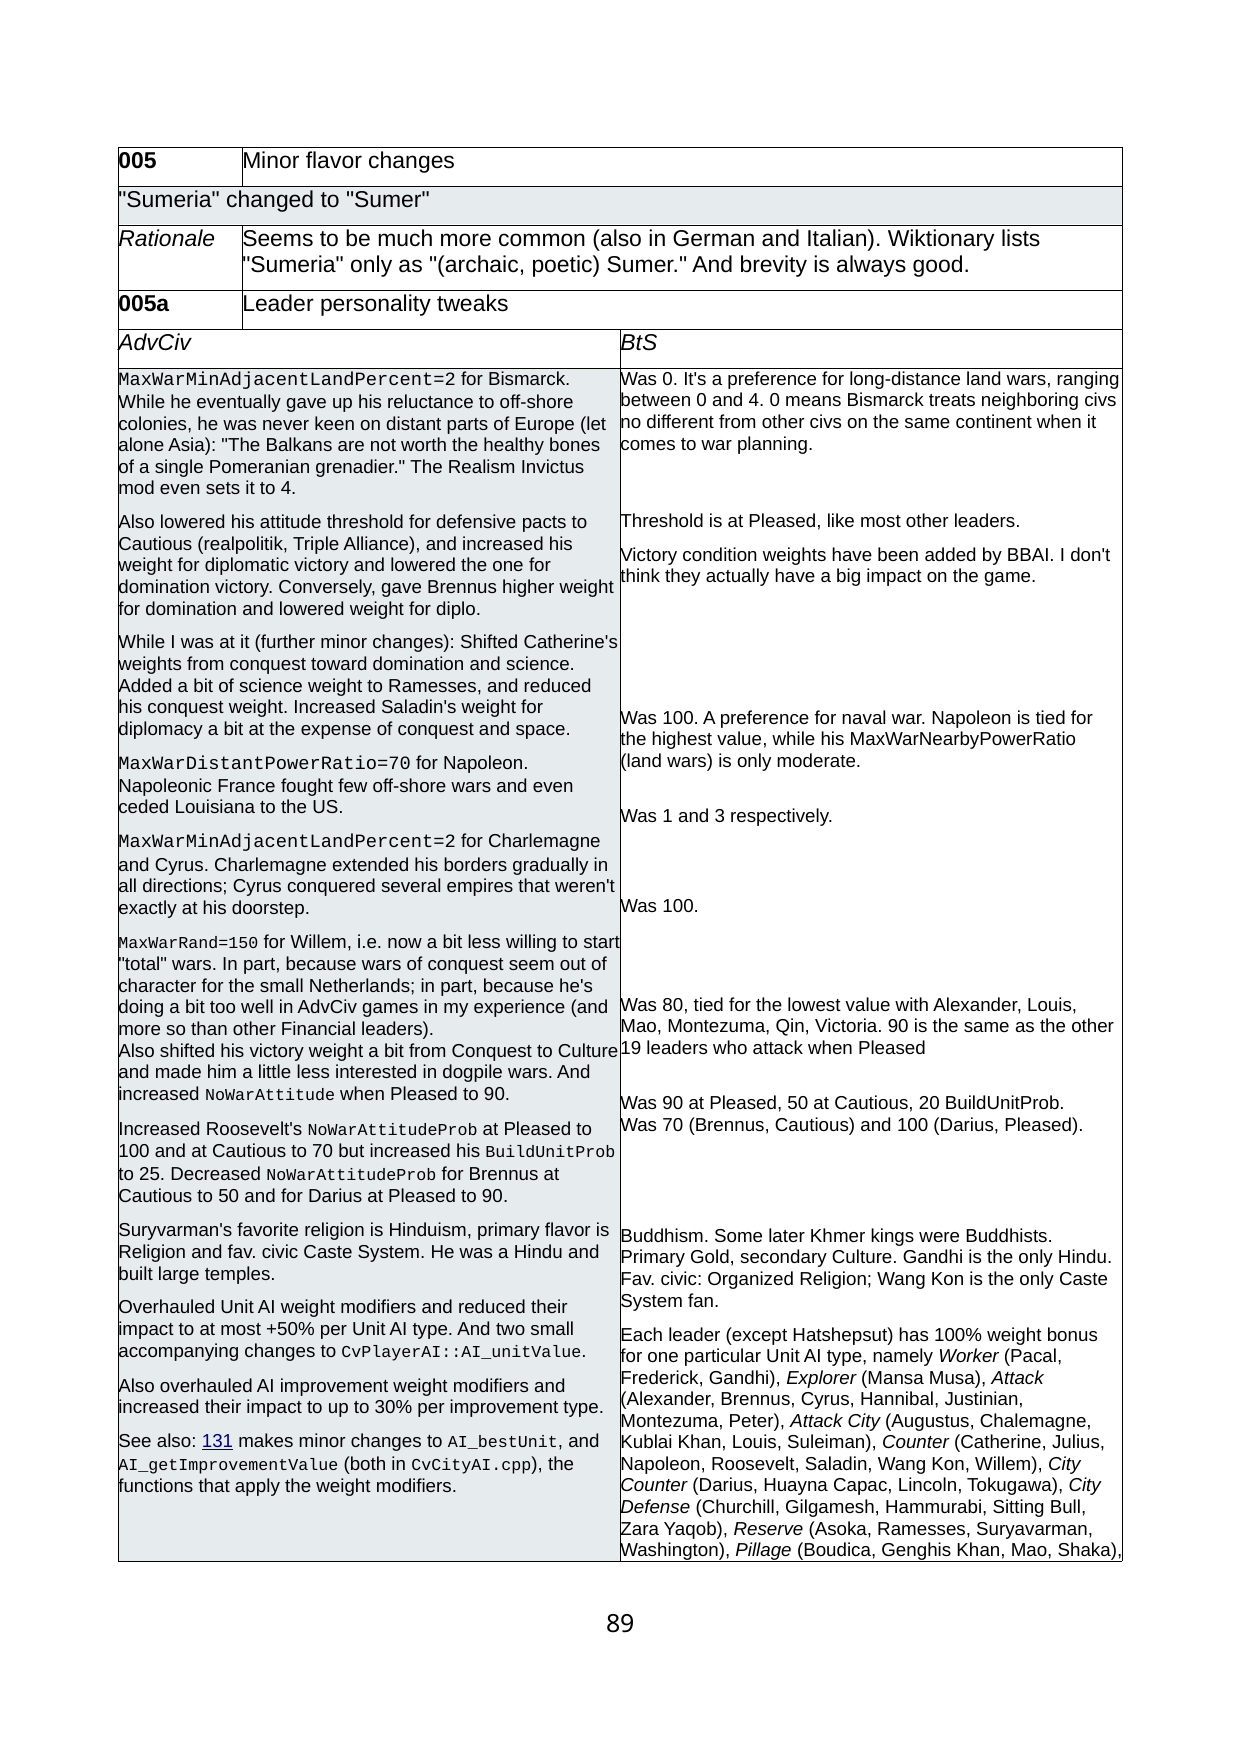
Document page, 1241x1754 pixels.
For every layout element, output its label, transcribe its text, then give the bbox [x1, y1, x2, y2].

table_header Minor flavor changes [243, 148, 1122, 186]
table_cell 005a [119, 291, 242, 329]
table_cell Was 0. It's a preference for long-distance land wars, ranging between 0 and 4. 0 means Bismarck treats neighboring civs no different from other civs on the same continent when it comes to war planning. Threshold is at Pleased, like most other leaders. Victory condition weights have been added by BBAI. I don't think they actually have a big impact on the game. Was 100. A preference for naval war. Napoleon is tied for the highest value, while his MaxWarNearbyPowerRatio (land wars) is only moderate. Was 1 and 3 respectively. Was 100. Was 80, tied for the lowest value with Alexander, Louis, Mao, Montezuma, Qin, Victoria. 90 is the same as the other 19 leaders who attack when Pleased Was 90 at Pleased, 50 at Cautious, 20 BuildUnitProb. Was 70 (Brennus, Cautious) and 100 (Darius, Pleased). Buddhism. Some later Khmer kings were Buddhists. Primary Gold, secondary Culture. Gandhi is the only Hindu. Fav. civic: Organized Religion; Wang Kon is the only Caste System fan. Each leader (except Hatshepsut) has 100% weight bonus for one particular Unit AI type, namely Worker (Pacal, Frederick, Gandhi), Explorer (Mansa Musa), Attack (Alexander, Brennus, Cyrus, Hannibal, Justinian, Montezuma, Peter), Attack City (Augustus, Chalemagne, Kublai Khan, Louis, Suleiman), Counter (Catherine, Julius, Napoleon, Roosevelt, Saladin, Wang Kon, Willem), City Counter (Darius, Huayna Capac, Lincoln, Tokugawa), City Defense (Churchill, Gilgamesh, Hammurabi, Sitting Bull, Zara Yaqob), Reserve (Asoka, Ramesses, Suryavarman, Washington), Pillage (Boudica, Genghis Khan, Mao, Shaka), [621, 369, 1122, 1561]
table_cell MaxWarMinAdjacentLandPercent=2 for Bismarck. While he eventually gave up his reluctance to off-shore colonies, he was never keen on distant parts of Europe (let alone Asia): "The Balkans are not worth the healthy bones of a single Pomeranian grenadier." The Realism Invictus mod even sets it to 4. Also lowered his attitude threshold for defensive pacts to Cautious (realpolitik, Triple Alliance), and increased his weight for diplomatic victory and lowered the one for domination victory. Conversely, gave Brennus higher weight for domination and lowered weight for diplo. While I was at it (further minor changes): Shifted Catherine's weights from conquest toward domination and science. Added a bit of science weight to Ramesses, and reduced his conquest weight. Increased Saladin's weight for diplomacy a bit at the expense of conquest and space. MaxWarDistantPowerRatio=70 for Napoleon. Napoleonic France fought few off-shore wars and even ceded Louisiana to the US. MaxWarMinAdjacentLandPercent=2 for Charlemagne and Cyrus. Charlemagne extended his borders gradually in all directions; Cyrus conquered several empires that weren't exactly at his doorstep. MaxWarRand=150 for Willem, i.e. now a bit less willing to start "total" wars. In part, because wars of conquest seem out of character for the small Netherlands; in part, because he's doing a bit too well in AdvCiv games in my experience (and more so than other Financial leaders). Also shifted his victory weight a bit from Conquest to Culture and made him a little less interested in dogpile wars. And increased NoWarAttitude when Pleased to 90. Increased Roosevelt's NoWarAttitudeProb at Pleased to 100 and at Cautious to 70 but increased his Build­UnitProb to 25. Decreased NoWarAttitudeProb for Brennus at Cautious to 50 and for Darius at Pleased to 90. Suryvarman's favorite religion is Hinduism, primary flavor is Religion and fav. civic Caste System. He was a Hindu and built large temples. Overhauled Unit AI weight modifiers and reduced their impact to at most +50% per Unit AI type. And two small accompanying changes to CvPlayerAI::AI_unitValue. Also overhauled AI improvement weight modifiers and increased their impact to up to 30% per improvement type. See also: 131 makes minor changes to AI_bestUnit, and AI_getImprovementValue (both in CvCityAI.cpp), the functions that apply the weight modifiers. [119, 369, 620, 1561]
table_cell AdvCiv [119, 330, 620, 367]
table_header 005 [119, 148, 242, 186]
table_cell "Sumeria" changed to "Sumer" [119, 187, 1122, 224]
table_cell Rationale [119, 226, 242, 290]
table_cell Seems to be much more common (also in German and Italian). Wiktionary lists "Sumeria" only as "(archaic, poetic) Sumer." And brevity is always good. [243, 226, 1122, 290]
table_cell Leader personality tweaks [243, 291, 1122, 329]
table_cell BtS [621, 330, 1122, 367]
